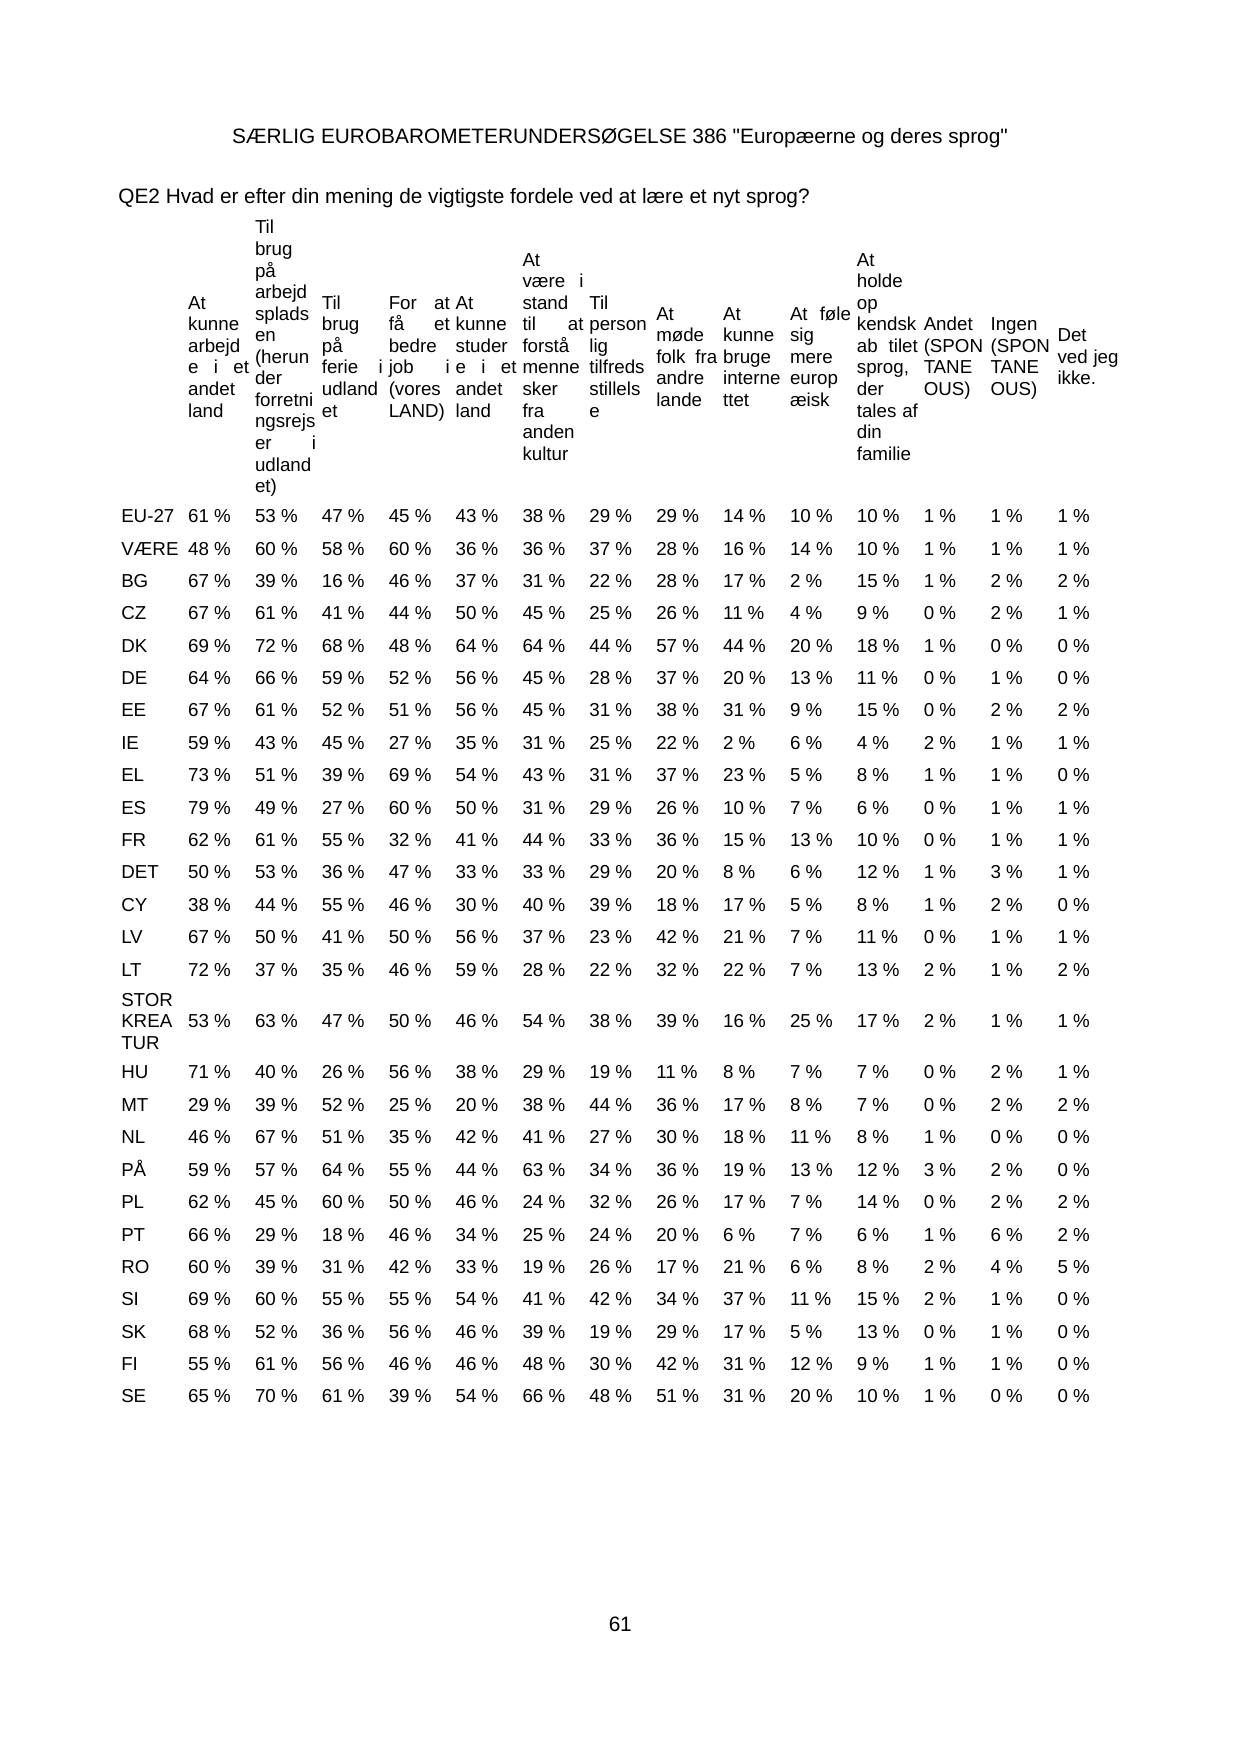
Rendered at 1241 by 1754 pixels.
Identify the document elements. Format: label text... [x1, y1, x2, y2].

table_cell 68 % [319, 629, 386, 661]
table_cell 59 % [185, 1153, 252, 1186]
table_cell 55 % [319, 888, 386, 921]
table_cell 11 % [787, 1283, 854, 1315]
table_cell 0 % [1054, 661, 1121, 694]
table_cell 47 % [319, 985, 386, 1056]
table_cell 11 % [787, 1121, 854, 1153]
table_cell 2 % [1054, 564, 1121, 597]
table_cell 1 % [1054, 500, 1121, 532]
table_cell 2 % [988, 888, 1054, 921]
table_cell 60 % [319, 1186, 386, 1218]
table_cell 1 % [988, 661, 1054, 694]
table_cell 1 % [988, 921, 1054, 953]
table_cell 1 % [921, 888, 987, 921]
table_cell 1 % [988, 500, 1054, 532]
table_cell 43 % [519, 759, 586, 791]
table_cell 25 % [386, 1088, 452, 1121]
table_cell 28 % [653, 532, 720, 564]
table_cell 21 % [720, 921, 787, 953]
table_cell 36 % [453, 532, 519, 564]
table_cell 35 % [319, 953, 386, 985]
table_cell 11 % [854, 661, 921, 694]
table_cell 62 % [185, 1186, 252, 1218]
table_cell 33 % [453, 1250, 519, 1283]
table_cell 46 % [386, 564, 452, 597]
table_cell 44 % [586, 1088, 653, 1121]
table_cell 24 % [519, 1186, 586, 1218]
table_cell 2 % [988, 694, 1054, 726]
table_cell 53 % [185, 985, 252, 1056]
table_cell 2 % [921, 1250, 987, 1283]
table_cell 31 % [720, 1380, 787, 1412]
table_cell 16 % [720, 532, 787, 564]
table_cell 9 % [854, 1348, 921, 1380]
table_cell 42 % [586, 1283, 653, 1315]
table_cell 45 % [386, 500, 452, 532]
table_cell 55 % [386, 1153, 452, 1186]
table_cell 11 % [653, 1056, 720, 1088]
table_cell 2 % [921, 985, 987, 1056]
table_cell 37 % [519, 921, 586, 953]
table_cell 39 % [386, 1380, 452, 1412]
table_cell DE [118, 661, 185, 694]
table_cell 1 % [921, 629, 987, 661]
table_cell 29 % [519, 1056, 586, 1088]
table_cell RO [118, 1250, 185, 1283]
table_cell 35 % [386, 1121, 452, 1153]
table_cell 31 % [720, 1348, 787, 1380]
table_cell 57 % [653, 629, 720, 661]
table_cell 29 % [586, 500, 653, 532]
table_cell 42 % [653, 921, 720, 953]
table_cell SK [118, 1315, 185, 1347]
table_cell 1 % [988, 1315, 1054, 1347]
table_cell 2 % [1054, 1218, 1121, 1250]
table_cell 57 % [252, 1153, 319, 1186]
table_cell 51 % [386, 694, 452, 726]
table_cell 42 % [453, 1121, 519, 1153]
table_header [118, 213, 185, 499]
table_header Andet (SPONTANEOUS) [921, 213, 987, 499]
table_cell 1 % [988, 1283, 1054, 1315]
table_cell 1 % [1054, 791, 1121, 823]
table_cell 46 % [386, 1218, 452, 1250]
table_cell 0 % [1054, 1121, 1121, 1153]
table_header At føle sig mere europæisk [787, 213, 854, 499]
table_cell 44 % [519, 824, 586, 856]
table_cell 3 % [921, 1153, 987, 1186]
table_cell 14 % [787, 532, 854, 564]
table_cell 2 % [1054, 1088, 1121, 1121]
table_cell 39 % [653, 985, 720, 1056]
table_cell HU [118, 1056, 185, 1088]
table_cell 29 % [185, 1088, 252, 1121]
table_cell 11 % [854, 921, 921, 953]
table_cell 2 % [988, 1088, 1054, 1121]
table_cell 17 % [720, 1088, 787, 1121]
table_cell 68 % [185, 1315, 252, 1347]
table_cell 29 % [653, 500, 720, 532]
table_cell 11 % [720, 597, 787, 629]
table_cell 0 % [988, 1380, 1054, 1412]
table_cell ES [118, 791, 185, 823]
table_cell 8 % [854, 1121, 921, 1153]
table_cell 64 % [519, 629, 586, 661]
table_cell 31 % [586, 759, 653, 791]
table_cell 59 % [319, 661, 386, 694]
table_cell 28 % [653, 564, 720, 597]
table_cell 2 % [988, 564, 1054, 597]
table_cell 34 % [453, 1218, 519, 1250]
table_cell 1 % [921, 856, 987, 888]
table_cell 67 % [185, 564, 252, 597]
table_cell 15 % [854, 1283, 921, 1315]
table_cell 20 % [787, 629, 854, 661]
table_cell 32 % [386, 824, 452, 856]
table_cell 2 % [921, 1283, 987, 1315]
table_cell 5 % [787, 1315, 854, 1347]
table_cell 52 % [319, 694, 386, 726]
table_cell 32 % [653, 953, 720, 985]
table_cell 61 % [252, 597, 319, 629]
table_header Det ved jeg ikke. [1054, 213, 1121, 499]
table_header Til brug på ferie i udlandet [319, 213, 386, 499]
table_cell 6 % [988, 1218, 1054, 1250]
table_cell STORKREATUR [118, 985, 185, 1056]
table_cell 45 % [519, 661, 586, 694]
table_cell 33 % [586, 824, 653, 856]
table_cell 38 % [519, 1088, 586, 1121]
table_cell 19 % [519, 1250, 586, 1283]
table_cell 36 % [653, 1088, 720, 1121]
table_cell 13 % [787, 661, 854, 694]
table_cell 37 % [252, 953, 319, 985]
table_cell 25 % [586, 726, 653, 759]
table_cell EE [118, 694, 185, 726]
table_cell 27 % [586, 1121, 653, 1153]
table_cell 54 % [519, 985, 586, 1056]
table_cell 10 % [720, 791, 787, 823]
table_cell 43 % [252, 726, 319, 759]
table_cell 1 % [1054, 532, 1121, 564]
table_cell NL [118, 1121, 185, 1153]
table_cell 45 % [519, 694, 586, 726]
table_cell 0 % [921, 1315, 987, 1347]
table_cell 0 % [921, 1088, 987, 1121]
table_cell FI [118, 1348, 185, 1380]
table_cell 43 % [453, 500, 519, 532]
table_cell 25 % [586, 597, 653, 629]
table_cell 6 % [787, 726, 854, 759]
table_cell 50 % [386, 985, 452, 1056]
table_cell 18 % [854, 629, 921, 661]
table_cell 50 % [252, 921, 319, 953]
table_cell 0 % [921, 824, 987, 856]
table_cell 29 % [586, 791, 653, 823]
table_cell 55 % [185, 1348, 252, 1380]
table_cell 6 % [787, 856, 854, 888]
table_cell 42 % [386, 1250, 452, 1283]
table_cell 61 % [185, 500, 252, 532]
table_cell 39 % [586, 888, 653, 921]
table_cell 29 % [653, 1315, 720, 1347]
table_cell 48 % [185, 532, 252, 564]
table_cell 56 % [386, 1315, 452, 1347]
table_cell 48 % [386, 629, 452, 661]
table_cell 26 % [653, 597, 720, 629]
table_cell EU-27 [118, 500, 185, 532]
table_cell 47 % [386, 856, 452, 888]
table_cell 61 % [319, 1380, 386, 1412]
table_cell 17 % [653, 1250, 720, 1283]
table_cell 21 % [720, 1250, 787, 1283]
table_cell 13 % [787, 1153, 854, 1186]
table_header Til personlig tilfredsstillelse [586, 213, 653, 499]
table_cell 50 % [453, 791, 519, 823]
table_cell 18 % [319, 1218, 386, 1250]
table_cell 2 % [988, 597, 1054, 629]
table_cell 44 % [252, 888, 319, 921]
table_cell 44 % [586, 629, 653, 661]
table_cell PÅ [118, 1153, 185, 1186]
table_cell 36 % [319, 856, 386, 888]
table_cell 54 % [453, 1380, 519, 1412]
table_cell 23 % [720, 759, 787, 791]
table_cell 46 % [453, 985, 519, 1056]
table_cell 12 % [854, 856, 921, 888]
table_cell 55 % [319, 1283, 386, 1315]
table_cell 17 % [720, 564, 787, 597]
table_cell 38 % [453, 1056, 519, 1088]
table_cell 46 % [386, 888, 452, 921]
table_cell 70 % [252, 1380, 319, 1412]
table_cell 54 % [453, 759, 519, 791]
table_cell 1 % [921, 500, 987, 532]
table_cell 0 % [1054, 1153, 1121, 1186]
table_cell 20 % [653, 1218, 720, 1250]
table_cell 10 % [854, 532, 921, 564]
table_cell 6 % [720, 1218, 787, 1250]
table_cell 24 % [586, 1218, 653, 1250]
table_cell 51 % [252, 759, 319, 791]
table_cell LT [118, 953, 185, 985]
table_cell 16 % [319, 564, 386, 597]
table_cell 66 % [252, 661, 319, 694]
table_cell 56 % [386, 1056, 452, 1088]
table_cell 1 % [921, 564, 987, 597]
table_cell 23 % [586, 921, 653, 953]
table_cell 9 % [787, 694, 854, 726]
table_cell 0 % [921, 597, 987, 629]
table_cell 12 % [787, 1348, 854, 1380]
table_cell 0 % [1054, 1380, 1121, 1412]
table_cell 38 % [519, 500, 586, 532]
table_cell 22 % [586, 564, 653, 597]
table_cell 1 % [988, 791, 1054, 823]
table_cell 1 % [921, 1348, 987, 1380]
table_cell 10 % [854, 824, 921, 856]
table_cell 27 % [386, 726, 452, 759]
table_cell CZ [118, 597, 185, 629]
table_cell 59 % [185, 726, 252, 759]
table_cell 7 % [787, 1056, 854, 1088]
table_cell 1 % [988, 953, 1054, 985]
table_cell 1 % [988, 759, 1054, 791]
table_cell 8 % [720, 1056, 787, 1088]
table_cell 31 % [519, 564, 586, 597]
table_cell 0 % [988, 1121, 1054, 1153]
table_cell 0 % [1054, 888, 1121, 921]
table_cell 7 % [787, 1218, 854, 1250]
table_cell 36 % [319, 1315, 386, 1347]
table_cell 66 % [519, 1380, 586, 1412]
table_cell 64 % [185, 661, 252, 694]
table_cell 39 % [252, 1088, 319, 1121]
table_cell 1 % [1054, 597, 1121, 629]
table_cell CY [118, 888, 185, 921]
table_cell 0 % [921, 921, 987, 953]
table_cell 37 % [653, 661, 720, 694]
table_header For at få et bedre job i (vores LAND) [386, 213, 452, 499]
table_cell 3 % [988, 856, 1054, 888]
table_cell 39 % [319, 759, 386, 791]
table_cell 46 % [453, 1186, 519, 1218]
table_cell 19 % [586, 1056, 653, 1088]
table_cell 56 % [453, 694, 519, 726]
table_cell 15 % [720, 824, 787, 856]
table_cell 7 % [787, 953, 854, 985]
table_cell 45 % [319, 726, 386, 759]
table_cell 16 % [720, 985, 787, 1056]
table_cell 20 % [453, 1088, 519, 1121]
table_cell 37 % [720, 1283, 787, 1315]
table_cell 45 % [252, 1186, 319, 1218]
table_header At møde folk fra andre lande [653, 213, 720, 499]
table_cell 45 % [519, 597, 586, 629]
table_cell 22 % [720, 953, 787, 985]
table_cell 33 % [453, 856, 519, 888]
table_cell 54 % [453, 1283, 519, 1315]
table_cell 38 % [653, 694, 720, 726]
table_cell 4 % [854, 726, 921, 759]
table_cell 38 % [586, 985, 653, 1056]
table_cell 61 % [252, 694, 319, 726]
table_cell 1 % [1054, 921, 1121, 953]
table_cell 60 % [386, 791, 452, 823]
table_cell IE [118, 726, 185, 759]
table_cell DK [118, 629, 185, 661]
table_cell 60 % [252, 1283, 319, 1315]
table_cell 46 % [386, 953, 452, 985]
table_cell 40 % [252, 1056, 319, 1088]
table_cell 2 % [1054, 694, 1121, 726]
table_cell 31 % [720, 694, 787, 726]
table_cell 32 % [586, 1186, 653, 1218]
table_cell 1 % [1054, 856, 1121, 888]
table_cell 60 % [185, 1250, 252, 1283]
table_cell 67 % [185, 694, 252, 726]
table_cell 67 % [252, 1121, 319, 1153]
table_cell 39 % [252, 564, 319, 597]
table_cell 30 % [586, 1348, 653, 1380]
table_cell EL [118, 759, 185, 791]
table_cell 53 % [252, 500, 319, 532]
table_cell 37 % [453, 564, 519, 597]
table_cell 50 % [386, 921, 452, 953]
table_cell 14 % [720, 500, 787, 532]
table_cell 39 % [519, 1315, 586, 1347]
table_cell 35 % [453, 726, 519, 759]
table_cell 46 % [453, 1348, 519, 1380]
table_cell 1 % [1054, 824, 1121, 856]
table_cell 17 % [720, 1186, 787, 1218]
table_cell 42 % [653, 1348, 720, 1380]
table_cell 63 % [252, 985, 319, 1056]
table_cell 34 % [653, 1283, 720, 1315]
table_cell 62 % [185, 824, 252, 856]
table_cell 4 % [787, 597, 854, 629]
table_cell 10 % [854, 500, 921, 532]
table_cell 25 % [519, 1218, 586, 1250]
table_cell 2 % [988, 1056, 1054, 1088]
table_cell 20 % [787, 1380, 854, 1412]
table_cell 41 % [519, 1121, 586, 1153]
table_cell 31 % [519, 726, 586, 759]
table_cell 2 % [787, 564, 854, 597]
table_header At kunne bruge internettet [720, 213, 787, 499]
table_cell BG [118, 564, 185, 597]
table_cell SI [118, 1283, 185, 1315]
table_cell 38 % [185, 888, 252, 921]
table_cell 41 % [319, 921, 386, 953]
table_cell 46 % [386, 1348, 452, 1380]
table_cell 0 % [921, 791, 987, 823]
table_cell 25 % [787, 985, 854, 1056]
table_cell 22 % [653, 726, 720, 759]
table_cell 15 % [854, 694, 921, 726]
table_cell 2 % [720, 726, 787, 759]
table_cell 69 % [386, 759, 452, 791]
table_cell 1 % [1054, 726, 1121, 759]
table_cell 26 % [653, 791, 720, 823]
table_cell 0 % [921, 1186, 987, 1218]
table_cell 67 % [185, 921, 252, 953]
table_cell 27 % [319, 791, 386, 823]
table_cell 28 % [586, 661, 653, 694]
table_cell 36 % [653, 1153, 720, 1186]
table_cell 29 % [586, 856, 653, 888]
table_cell 50 % [386, 1186, 452, 1218]
table_cell MT [118, 1088, 185, 1121]
table_cell 60 % [386, 532, 452, 564]
table_cell 1 % [1054, 985, 1121, 1056]
table_cell 29 % [252, 1218, 319, 1250]
table_cell 2 % [921, 726, 987, 759]
table_cell 50 % [185, 856, 252, 888]
table_cell 19 % [586, 1315, 653, 1347]
table_cell 34 % [586, 1153, 653, 1186]
table_cell 41 % [519, 1283, 586, 1315]
table_cell 13 % [854, 1315, 921, 1347]
table_cell 6 % [854, 1218, 921, 1250]
table_cell 52 % [252, 1315, 319, 1347]
table_cell DET [118, 856, 185, 888]
table_cell 8 % [854, 759, 921, 791]
table_cell 2 % [988, 1153, 1054, 1186]
table_cell 17 % [720, 888, 787, 921]
table_cell 7 % [854, 1056, 921, 1088]
table_cell LV [118, 921, 185, 953]
table_cell 8 % [720, 856, 787, 888]
table_cell 53 % [252, 856, 319, 888]
table_cell 4 % [988, 1250, 1054, 1283]
table_cell 56 % [453, 661, 519, 694]
table_cell 26 % [653, 1186, 720, 1218]
table_cell 72 % [252, 629, 319, 661]
table_cell 12 % [854, 1153, 921, 1186]
table_cell 8 % [854, 888, 921, 921]
table_cell 6 % [854, 791, 921, 823]
table_cell 28 % [519, 953, 586, 985]
table_cell 47 % [319, 500, 386, 532]
table_cell 1 % [921, 532, 987, 564]
table_cell 8 % [787, 1088, 854, 1121]
table_cell 61 % [252, 824, 319, 856]
table_cell 2 % [1054, 953, 1121, 985]
table_cell 46 % [453, 1315, 519, 1347]
table_cell 64 % [453, 629, 519, 661]
table_cell 49 % [252, 791, 319, 823]
table_cell 79 % [185, 791, 252, 823]
table_cell 1 % [921, 1218, 987, 1250]
table_cell 13 % [854, 953, 921, 985]
table_cell 48 % [519, 1348, 586, 1380]
table_cell 0 % [1054, 1283, 1121, 1315]
table_cell 0 % [1054, 759, 1121, 791]
table_cell 0 % [988, 629, 1054, 661]
table_cell 2 % [921, 953, 987, 985]
table_cell 6 % [787, 1250, 854, 1283]
table_header At kunne arbejde i et andet land [185, 213, 252, 499]
table_cell 56 % [453, 921, 519, 953]
table_cell 1 % [988, 985, 1054, 1056]
table_cell 2 % [988, 1186, 1054, 1218]
table_cell 7 % [787, 921, 854, 953]
table_cell 56 % [319, 1348, 386, 1380]
table_cell 22 % [586, 953, 653, 985]
table_cell 52 % [319, 1088, 386, 1121]
table_cell 41 % [453, 824, 519, 856]
table_cell 0 % [921, 661, 987, 694]
table_cell 44 % [386, 597, 452, 629]
table_cell 1 % [988, 824, 1054, 856]
table_cell 55 % [386, 1283, 452, 1315]
table_cell 37 % [653, 759, 720, 791]
table_cell 15 % [854, 564, 921, 597]
table_cell 0 % [921, 694, 987, 726]
table_cell 1 % [921, 759, 987, 791]
table_cell 5 % [1054, 1250, 1121, 1283]
table_header At være i stand til at forstå mennesker fra anden kultur [519, 213, 586, 499]
table_cell 66 % [185, 1218, 252, 1250]
table_cell 20 % [653, 856, 720, 888]
table_cell 2 % [1054, 1186, 1121, 1218]
table_cell 67 % [185, 597, 252, 629]
table_cell SE [118, 1380, 185, 1412]
table_cell 46 % [185, 1121, 252, 1153]
table_cell 20 % [720, 661, 787, 694]
table_cell 1 % [921, 1380, 987, 1412]
table_cell 55 % [319, 824, 386, 856]
table_cell 31 % [319, 1250, 386, 1283]
table_header Til brug på arbejdspladsen (herunder forretningsrejser i udlandet) [252, 213, 319, 499]
table_cell 44 % [453, 1153, 519, 1186]
table_cell 30 % [653, 1121, 720, 1153]
table_cell 44 % [720, 629, 787, 661]
table_cell 7 % [854, 1088, 921, 1121]
table_cell 40 % [519, 888, 586, 921]
table_cell 30 % [453, 888, 519, 921]
table_cell 36 % [653, 824, 720, 856]
table_cell 48 % [586, 1380, 653, 1412]
table_cell 41 % [319, 597, 386, 629]
table_cell PT [118, 1218, 185, 1250]
table_cell 52 % [386, 661, 452, 694]
table_cell 71 % [185, 1056, 252, 1088]
table_cell 1 % [988, 532, 1054, 564]
table_cell 5 % [787, 888, 854, 921]
table_cell 51 % [653, 1380, 720, 1412]
table_cell 50 % [453, 597, 519, 629]
table_cell 72 % [185, 953, 252, 985]
table_header At holde op kendskab tilet sprog, der tales af din familie [854, 213, 921, 499]
table_cell 36 % [519, 532, 586, 564]
table_header Ingen (SPONTANEOUS) [988, 213, 1054, 499]
table_cell VÆRE [118, 532, 185, 564]
table_cell 18 % [653, 888, 720, 921]
table_cell 18 % [720, 1121, 787, 1153]
table_cell 1 % [921, 1121, 987, 1153]
table_cell 61 % [252, 1348, 319, 1380]
table_cell 69 % [185, 1283, 252, 1315]
table_cell 58 % [319, 532, 386, 564]
table_cell 17 % [854, 985, 921, 1056]
table_cell 7 % [787, 1186, 854, 1218]
table_cell 73 % [185, 759, 252, 791]
table_cell 69 % [185, 629, 252, 661]
table_cell 31 % [519, 791, 586, 823]
text QE2 Hvad er efter din mening de vigtigste fordele ved at lære et nyt sprog? [118, 183, 1122, 207]
table_cell 10 % [854, 1380, 921, 1412]
table_cell 1 % [1054, 1056, 1121, 1088]
table_cell 26 % [319, 1056, 386, 1088]
table_cell 65 % [185, 1380, 252, 1412]
table_cell 31 % [586, 694, 653, 726]
table_cell PL [118, 1186, 185, 1218]
table_cell 1 % [988, 1348, 1054, 1380]
table_cell 0 % [1054, 629, 1121, 661]
table_cell 26 % [586, 1250, 653, 1283]
table_cell 5 % [787, 759, 854, 791]
table_cell 63 % [519, 1153, 586, 1186]
table_cell 17 % [720, 1315, 787, 1347]
table_cell FR [118, 824, 185, 856]
table_cell 0 % [1054, 1315, 1121, 1347]
table_cell 1 % [988, 726, 1054, 759]
table_cell 60 % [252, 532, 319, 564]
table_cell 13 % [787, 824, 854, 856]
table_cell 51 % [319, 1121, 386, 1153]
table_cell 33 % [519, 856, 586, 888]
table_cell 37 % [586, 532, 653, 564]
table_cell 0 % [921, 1056, 987, 1088]
table_cell 8 % [854, 1250, 921, 1283]
table_cell 0 % [1054, 1348, 1121, 1380]
table_cell 19 % [720, 1153, 787, 1186]
table_cell 10 % [787, 500, 854, 532]
table_cell 64 % [319, 1153, 386, 1186]
table_cell 7 % [787, 791, 854, 823]
table_cell 39 % [252, 1250, 319, 1283]
table_cell 59 % [453, 953, 519, 985]
table_header At kunne studere i et andet land [453, 213, 519, 499]
table_cell 14 % [854, 1186, 921, 1218]
table_cell 9 % [854, 597, 921, 629]
